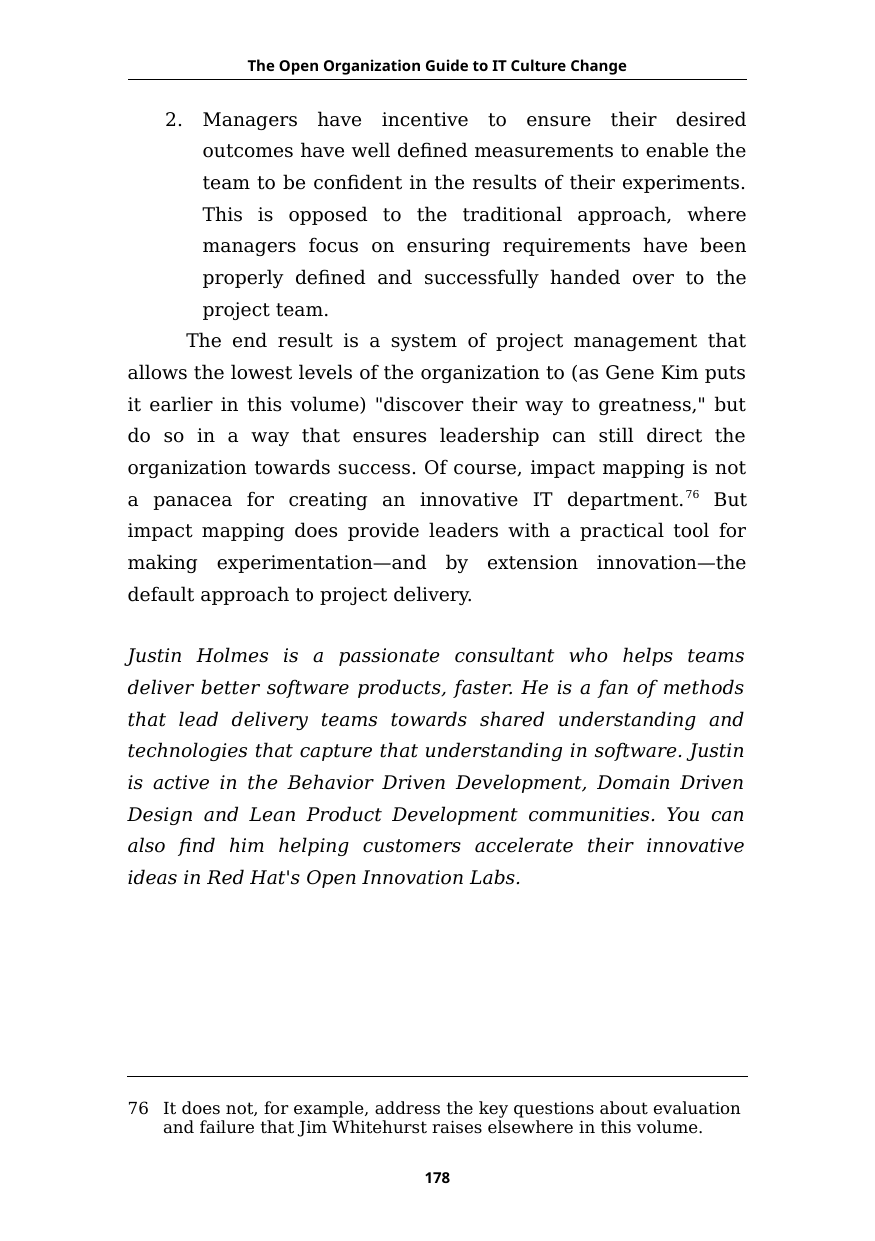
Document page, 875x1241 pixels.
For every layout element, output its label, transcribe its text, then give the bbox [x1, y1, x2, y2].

list Managers have incentive to ensure their desired outcomes have well defined measurements to enable the team to be confident in the results of their experiments. This is opposed to the traditional approach, where managers focus on ensuring requirements have been properly defined and successfully handed over to the project team. [165, 109, 747, 321]
text It does not, for example, address the key questions about evaluation and failure that Jim Whitehurst raises elsewhere in this volume. [127, 1099, 747, 1138]
text The end result is a system of project management that allows the lowest levels of the organization to (as Gene Kim puts it earlier in this volume) "discover their way to greatness," but do so in a way that ensures leadership can still direct the organization towards success. Of course, impact mapping is not a panacea for creating an innovative IT department. But impact mapping does provide leaders with a practical tool for making experimentation—and by extension innovation—the default approach to project delivery. [127, 330, 747, 606]
text Justin Holmes is a passionate consultant who helps teams deliver better software products, faster. He is a fan of methods that lead delivery teams towards shared understanding and technologies that capture that understanding in software. Justin is active in the Behavior Driven Development, Domain Driven Design and Lean Product Development communities. You can also find him helping customers accelerate their innovative ideas in Red Hat's Open Innovation Labs. [127, 645, 747, 889]
